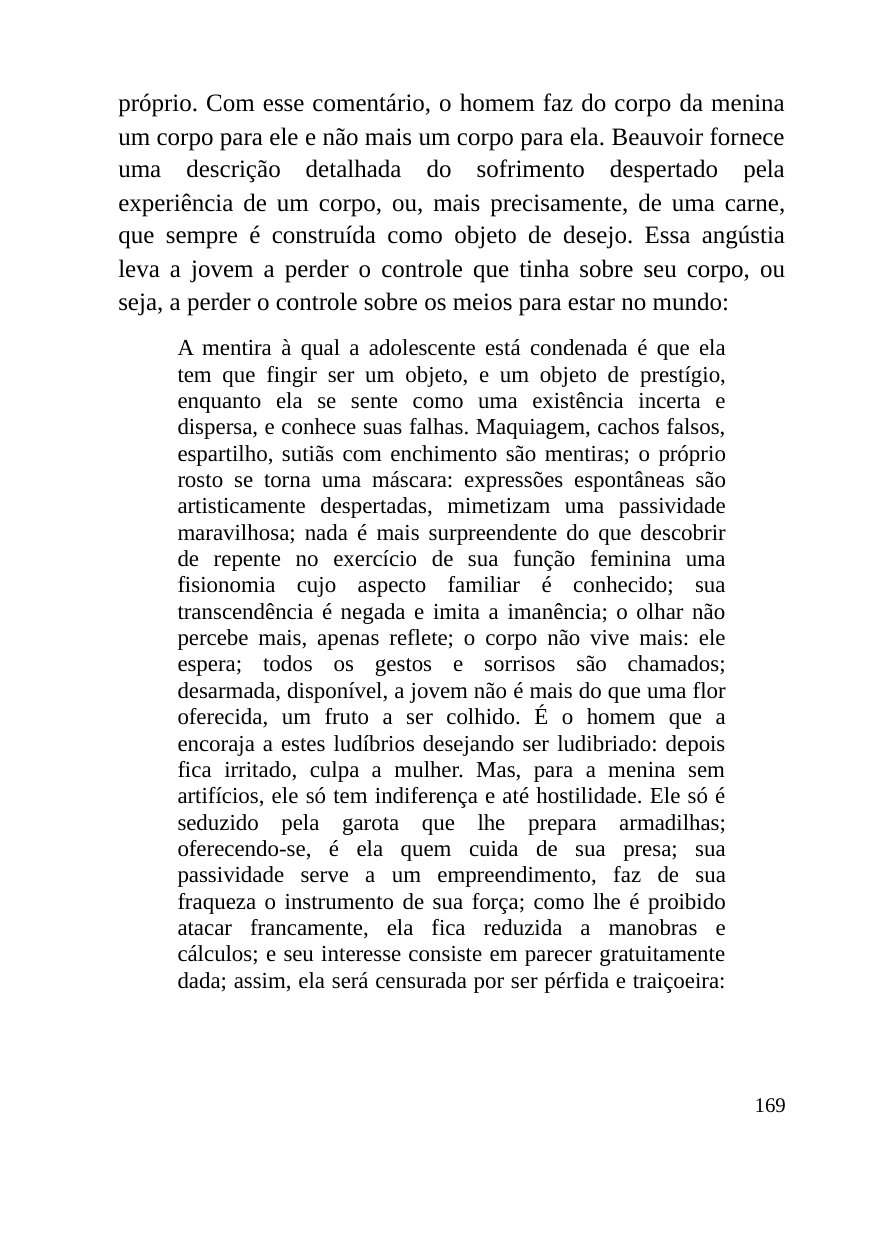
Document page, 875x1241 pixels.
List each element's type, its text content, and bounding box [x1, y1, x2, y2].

text próprio. Com esse comentário, o homem faz do corpo da menina um corpo para ele e não mais um corpo para ela. Beauvoir fornece uma descrição detalhada do sofrimento despertado pela experiência de um corpo, ou, mais precisamente, de uma carne, que sempre é construída como objeto de desejo. Essa angústia leva a jovem a perder o controle que tinha sobre seu corpo, ou seja, a perder o controle sobre os meios para estar no mundo: [118, 88, 786, 315]
text A mentira à qual a adolescente está condenada é que ela tem que fingir ser um objeto, e um objeto de prestígio, enquanto ela se sente como uma existência incerta e dispersa, e conhece suas falhas. Maquiagem, cachos falsos, espartilho, sutiãs com enchimento são mentiras; o próprio rosto se torna uma máscara: expressões espontâneas são artisticamente despertadas, mimetizam uma passividade maravilhosa; nada é mais surpreendente do que descobrir de repente no exercício de sua função feminina uma fisionomia cujo aspecto familiar é conhecido; sua transcendência é negada e imita a imanência; o olhar não percebe mais, apenas reflete; o corpo não vive mais: ele espera; todos os gestos e sorrisos são chamados; desarmada, disponível, a jovem não é mais do que uma flor oferecida, um fruto a ser colhido. É o homem que a encoraja a estes ludíbrios desejando ser ludibriado: depois fica irritado, culpa a mulher. Mas, para a menina sem artifícios, ele só tem indiferença e até hostilidade. Ele só é seduzido pela garota que lhe prepara armadilhas; oferecendo-se, é ela quem cuida de sua presa; sua passividade serve a um empreendimento, faz de sua fraqueza o instrumento de sua força; como lhe é proibido atacar francamente, ela fica reduzida a manobras e cálculos; e seu interesse consiste em parecer gratuitamente dada; assim, ela será censurada por ser pérfida e traiçoeira: [177, 334, 726, 993]
